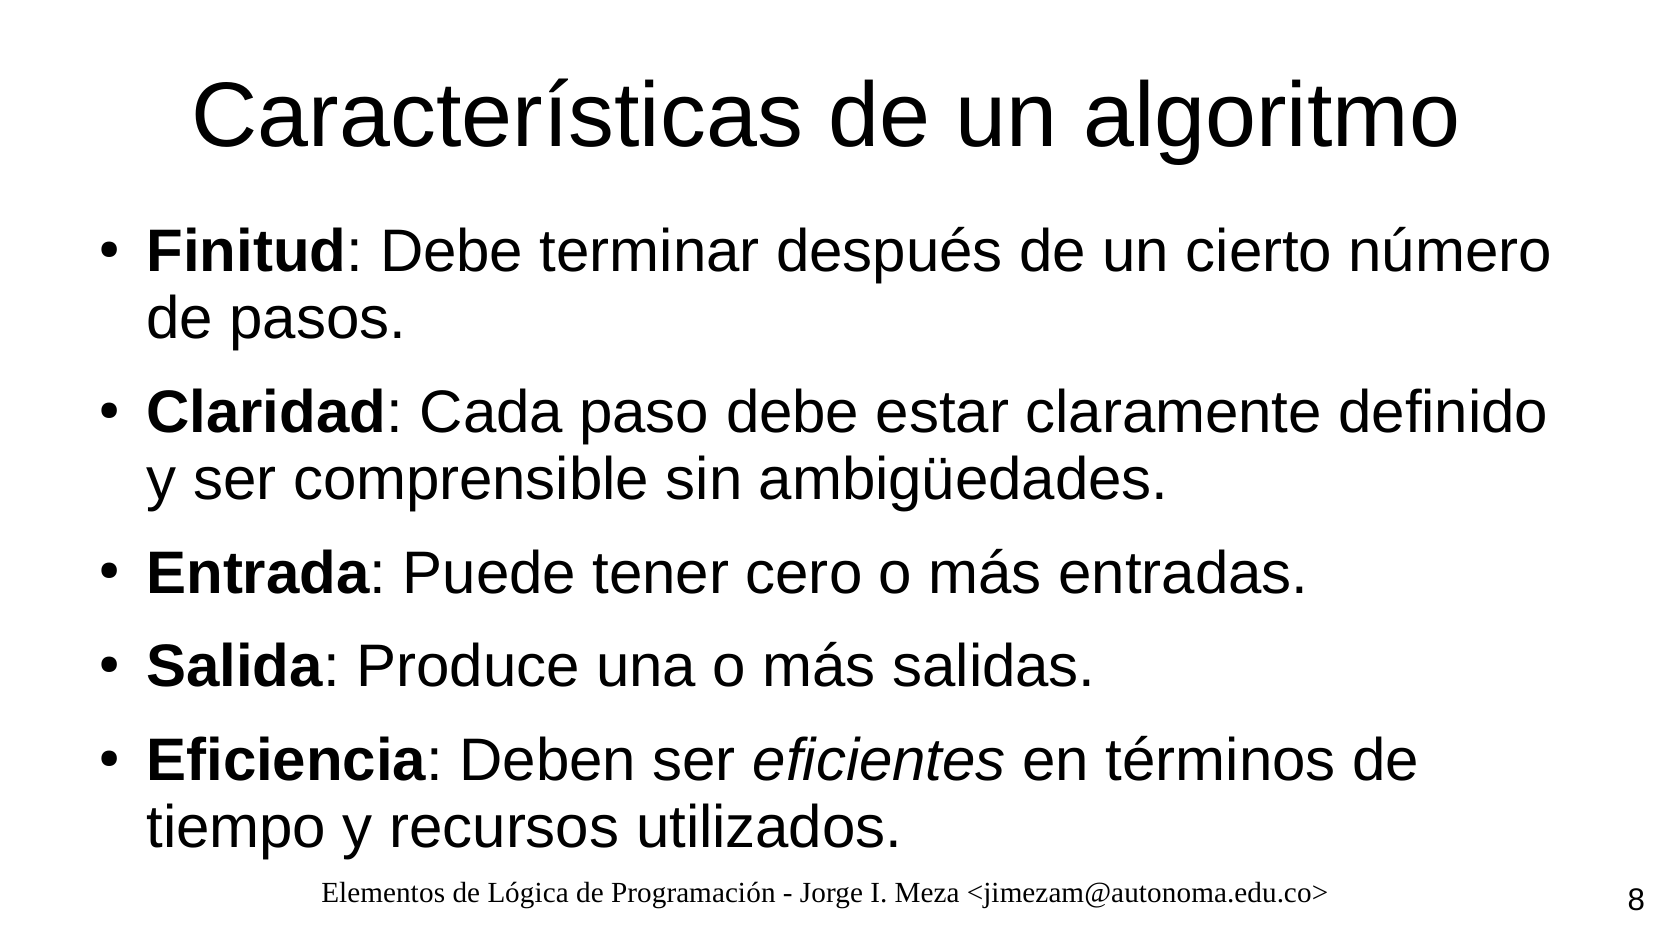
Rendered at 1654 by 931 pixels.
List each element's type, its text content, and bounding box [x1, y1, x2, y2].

title Características de un algoritmo [82, 37, 1571, 193]
list Finitud: Debe terminar después de un cierto número de pasos. Claridad: Cada paso debe estar claramente definido y ser comprensible sin ambigüedades. Entrada: Puede tener cero o más entradas. Salida: Produce una o más salidas. Eficiencia: Deben ser eficientes en términos de tiempo y recursos utilizados. [82, 217, 1571, 863]
